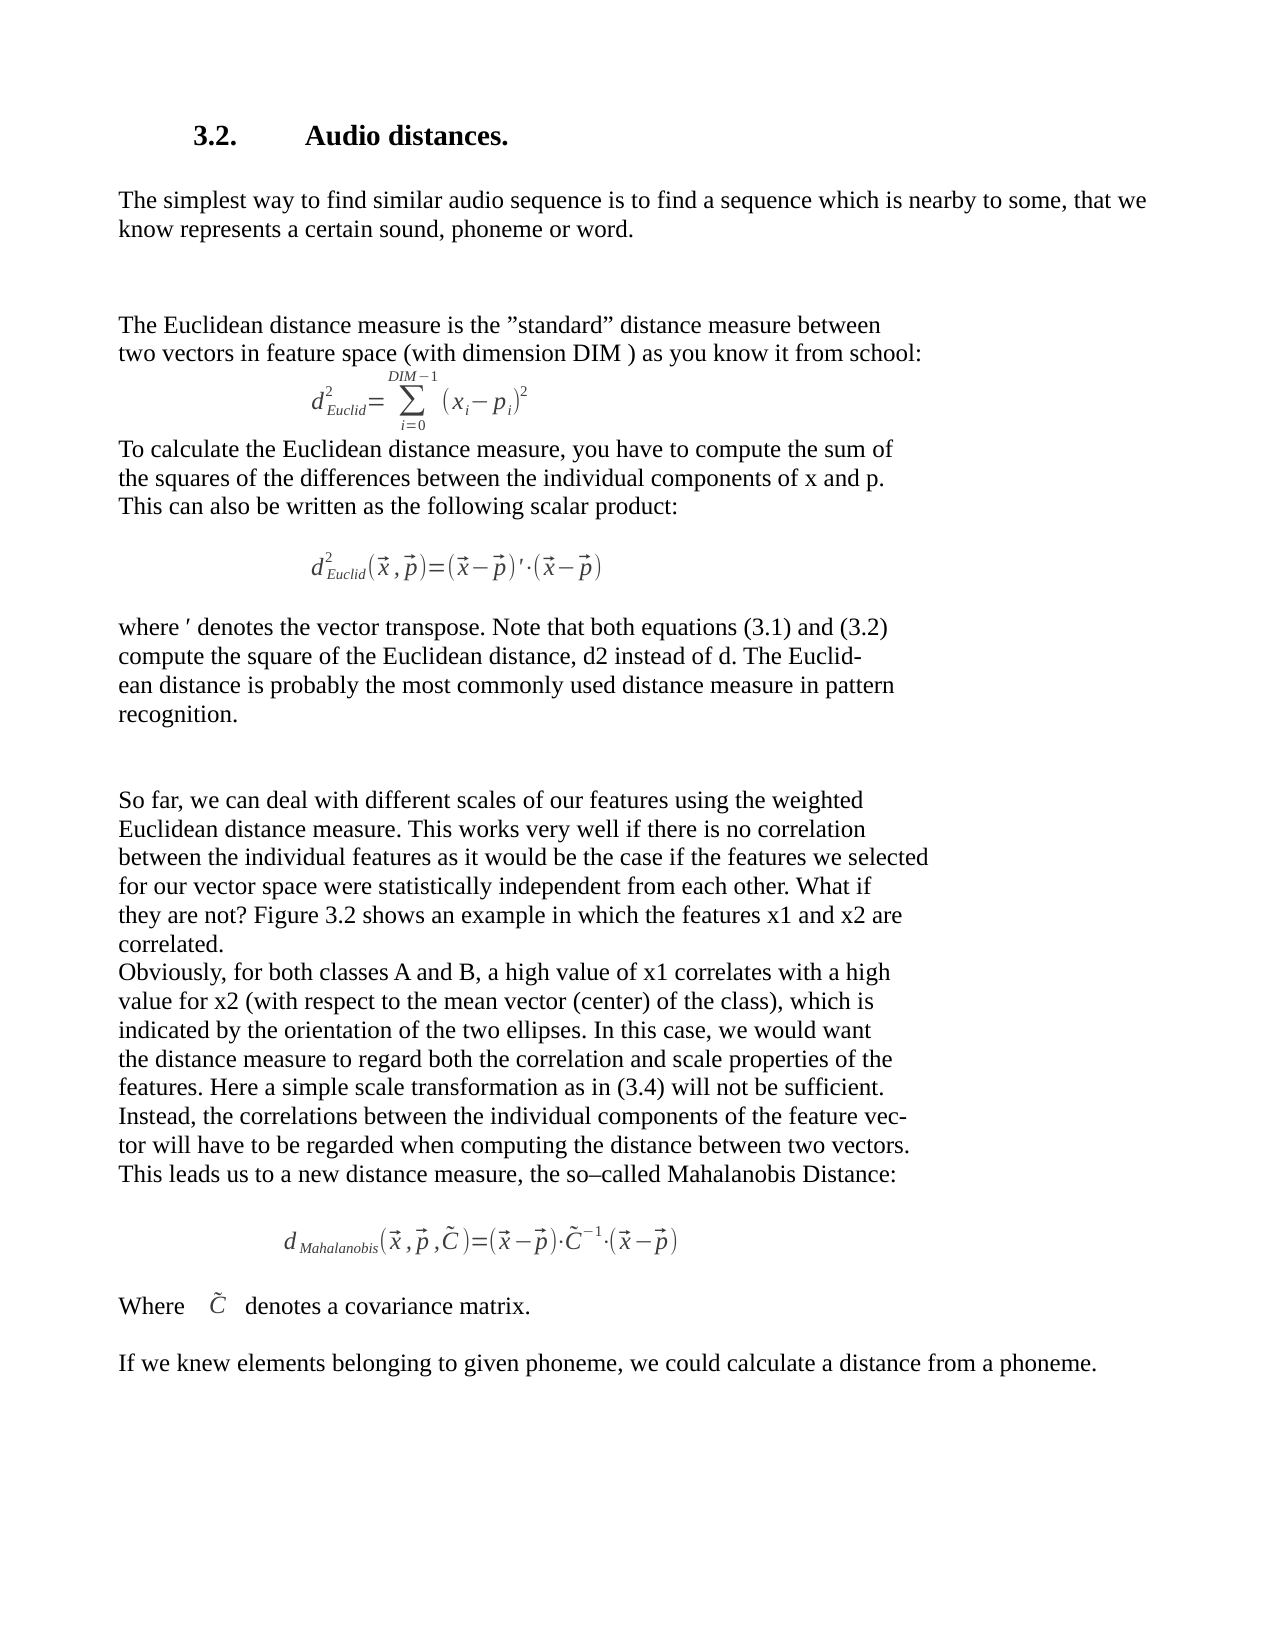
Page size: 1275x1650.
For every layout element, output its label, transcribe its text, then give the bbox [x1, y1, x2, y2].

text they are not? Figure 3.2 shows an example in which the features x1 and x2 are [118, 900, 1157, 929]
list Audio distances. [193, 118, 1157, 152]
text for our vector space were statistically independent from each other. What if [118, 871, 1157, 900]
text the squares of the differences between the individual components of x and p. [118, 463, 1157, 491]
text indicated by the orientation of the two ellipses. In this case, we would want [118, 1015, 1157, 1044]
text To calculate the Euclidean distance measure, you have to compute the sum of [118, 434, 1157, 463]
text compute the square of the Euclidean distance, d2 instead of d. The Euclid- [118, 641, 1157, 670]
text value for x2 (with respect to the mean vector (center) of the class), which is [118, 986, 1157, 1015]
text Obviously, for both classes A and B, a high value of x1 correlates with a high [118, 957, 1157, 986]
text So far, we can deal with different scales of our features using the weighted [118, 785, 1157, 814]
text where ′ denotes the vector transpose. Note that both equations (3.1) and (3.2) [118, 612, 1157, 641]
text The Euclidean distance measure is the ”standard” distance measure between [118, 310, 1157, 338]
text Euclidean distance measure. This works very well if there is no correlation [118, 814, 1157, 842]
text Where denotes a covariance matrix. [118, 1291, 1157, 1320]
text ean distance is probably the most commonly used distance measure in pattern [118, 670, 1157, 699]
text correlated. [118, 929, 1157, 957]
text the distance measure to regard both the correlation and scale properties of the [118, 1044, 1157, 1072]
text recognition. [118, 699, 1157, 727]
text tor will have to be regarded when computing the distance between two vectors. [118, 1130, 1157, 1159]
text If we knew elements belonging to given phoneme, we could calculate a distance from a phoneme. [118, 1348, 1157, 1377]
text This can also be written as the following scalar product: [118, 491, 1157, 520]
text This leads us to a new distance measure, the so–called Mahalanobis Distance: [118, 1159, 1157, 1187]
text two vectors in feature space (with dimension DIM ) as you know it from school: [118, 338, 1157, 367]
text between the individual features as it would be the case if the features we selected [118, 842, 1157, 871]
text The simplest way to find similar audio sequence is to find a sequence which is nearby to some, that we know represents a certain sound, phoneme or word. [118, 185, 1157, 243]
text features. Here a simple scale transformation as in (3.4) will not be sufficient. [118, 1072, 1157, 1101]
text Instead, the correlations between the individual components of the feature vec- [118, 1101, 1157, 1130]
